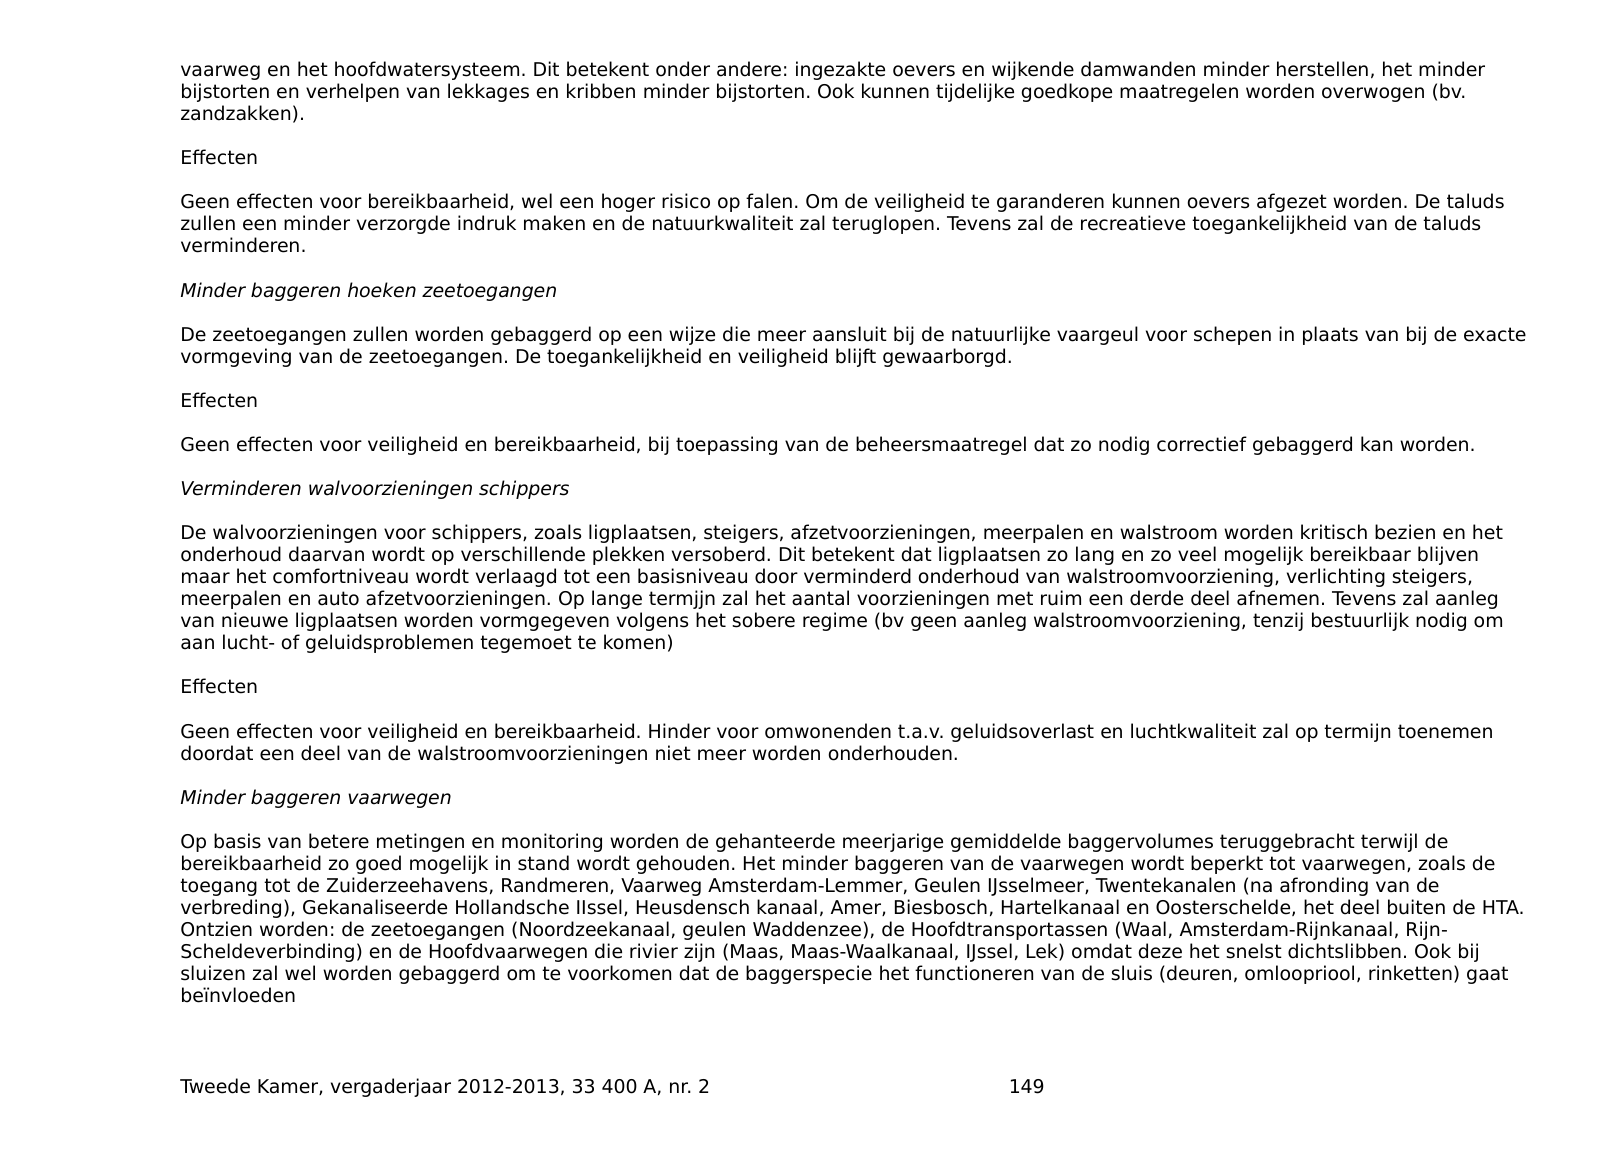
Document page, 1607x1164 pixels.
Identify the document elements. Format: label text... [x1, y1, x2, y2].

subtitle Minder baggeren vaarwegen [180, 787, 1529, 809]
text Op basis van betere metingen en monitoring worden de gehanteerde meerjarige gemiddelde baggervolumes teruggebracht terwijl de bereikbaarheid zo goed mogelijk in stand wordt gehouden. Het minder baggeren van de vaarwegen wordt beperkt tot vaarwegen, zoals de toegang tot de Zuiderzeehavens, Randmeren, Vaarweg Amsterdam-Lemmer, Geulen IJsselmeer, Twentekanalen (na afronding van de verbreding), Gekanaliseerde Hollandsche IIssel, Heusdensch kanaal, Amer, Biesbosch, Hartelkanaal en Oosterschelde, het deel buiten de HTA. Ontzien worden: de zeetoegangen (Noordzeekanaal, geulen Waddenzee), de Hoofdtransportassen (Waal, Amsterdam-Rijnkanaal, Rijn-Scheldeverbinding) en de Hoofdvaarwegen die rivier zijn (Maas, Maas-Waalkanaal, IJssel, Lek) omdat deze het snelst dichtslibben. Ook bij sluizen zal wel worden gebaggerd om te voorkomen dat de baggerspecie het functioneren van de sluis (deuren, omloopriool, rinketten) gaat beïnvloeden [180, 831, 1529, 1007]
text vaarweg en het hoofdwatersysteem. Dit betekent onder andere: ingezakte oevers en wijkende damwanden minder herstellen, het minder bijstorten en verhelpen van lekkages en kribben minder bijstorten. Ook kunnen tijdelijke goedkope maatregelen worden overwogen (bv. zandzakken). [180, 59, 1529, 125]
text Geen effecten voor bereikbaarheid, wel een hoger risico op falen. Om de veiligheid te garanderen kunnen oevers afgezet worden. De taluds zullen een minder verzorgde indruk maken en de natuurkwaliteit zal teruglopen. Tevens zal de recreatieve toegankelijkheid van de taluds verminderen. [180, 191, 1529, 257]
subtitle Effecten [180, 390, 1529, 412]
subtitle Minder baggeren hoeken zeetoegangen [180, 279, 1529, 301]
text Geen effecten voor veiligheid en bereikbaarheid, bij toepassing van de beheersmaatregel dat zo nodig correctief gebaggerd kan worden. [180, 434, 1529, 456]
text De zeetoegangen zullen worden gebaggerd op een wijze die meer aansluit bij de natuurlijke vaargeul voor schepen in plaats van bij de exacte vormgeving van de zeetoegangen. De toegankelijkheid en veiligheid blijft gewaarborgd. [180, 324, 1529, 368]
text Geen effecten voor veiligheid en bereikbaarheid. Hinder voor omwonenden t.a.v. geluidsoverlast en luchtkwaliteit zal op termijn toenemen doordat een deel van de walstroomvoorzieningen niet meer worden onderhouden. [180, 721, 1529, 764]
subtitle Effecten [180, 676, 1529, 698]
subtitle Effecten [180, 147, 1529, 169]
subtitle Verminderen walvoorzieningen schippers [180, 478, 1529, 500]
text De walvoorzieningen voor schippers, zoals ligplaatsen, steigers, afzetvoorzieningen, meerpalen en walstroom worden kritisch bezien en het onderhoud daarvan wordt op verschillende plekken versoberd. Dit betekent dat ligplaatsen zo lang en zo veel mogelijk bereikbaar blijven maar het comfortniveau wordt verlaagd tot een basisniveau door verminderd onderhoud van walstroomvoorziening, verlichting steigers, meerpalen en auto afzetvoorzieningen. Op lange termjjn zal het aantal voorzieningen met ruim een derde deel afnemen. Tevens zal aanleg van nieuwe ligplaatsen worden vormgegeven volgens het sobere regime (bv geen aanleg walstroomvoorziening, tenzij bestuurlijk nodig om aan lucht- of geluidsproblemen tegemoet te komen) [180, 522, 1529, 654]
